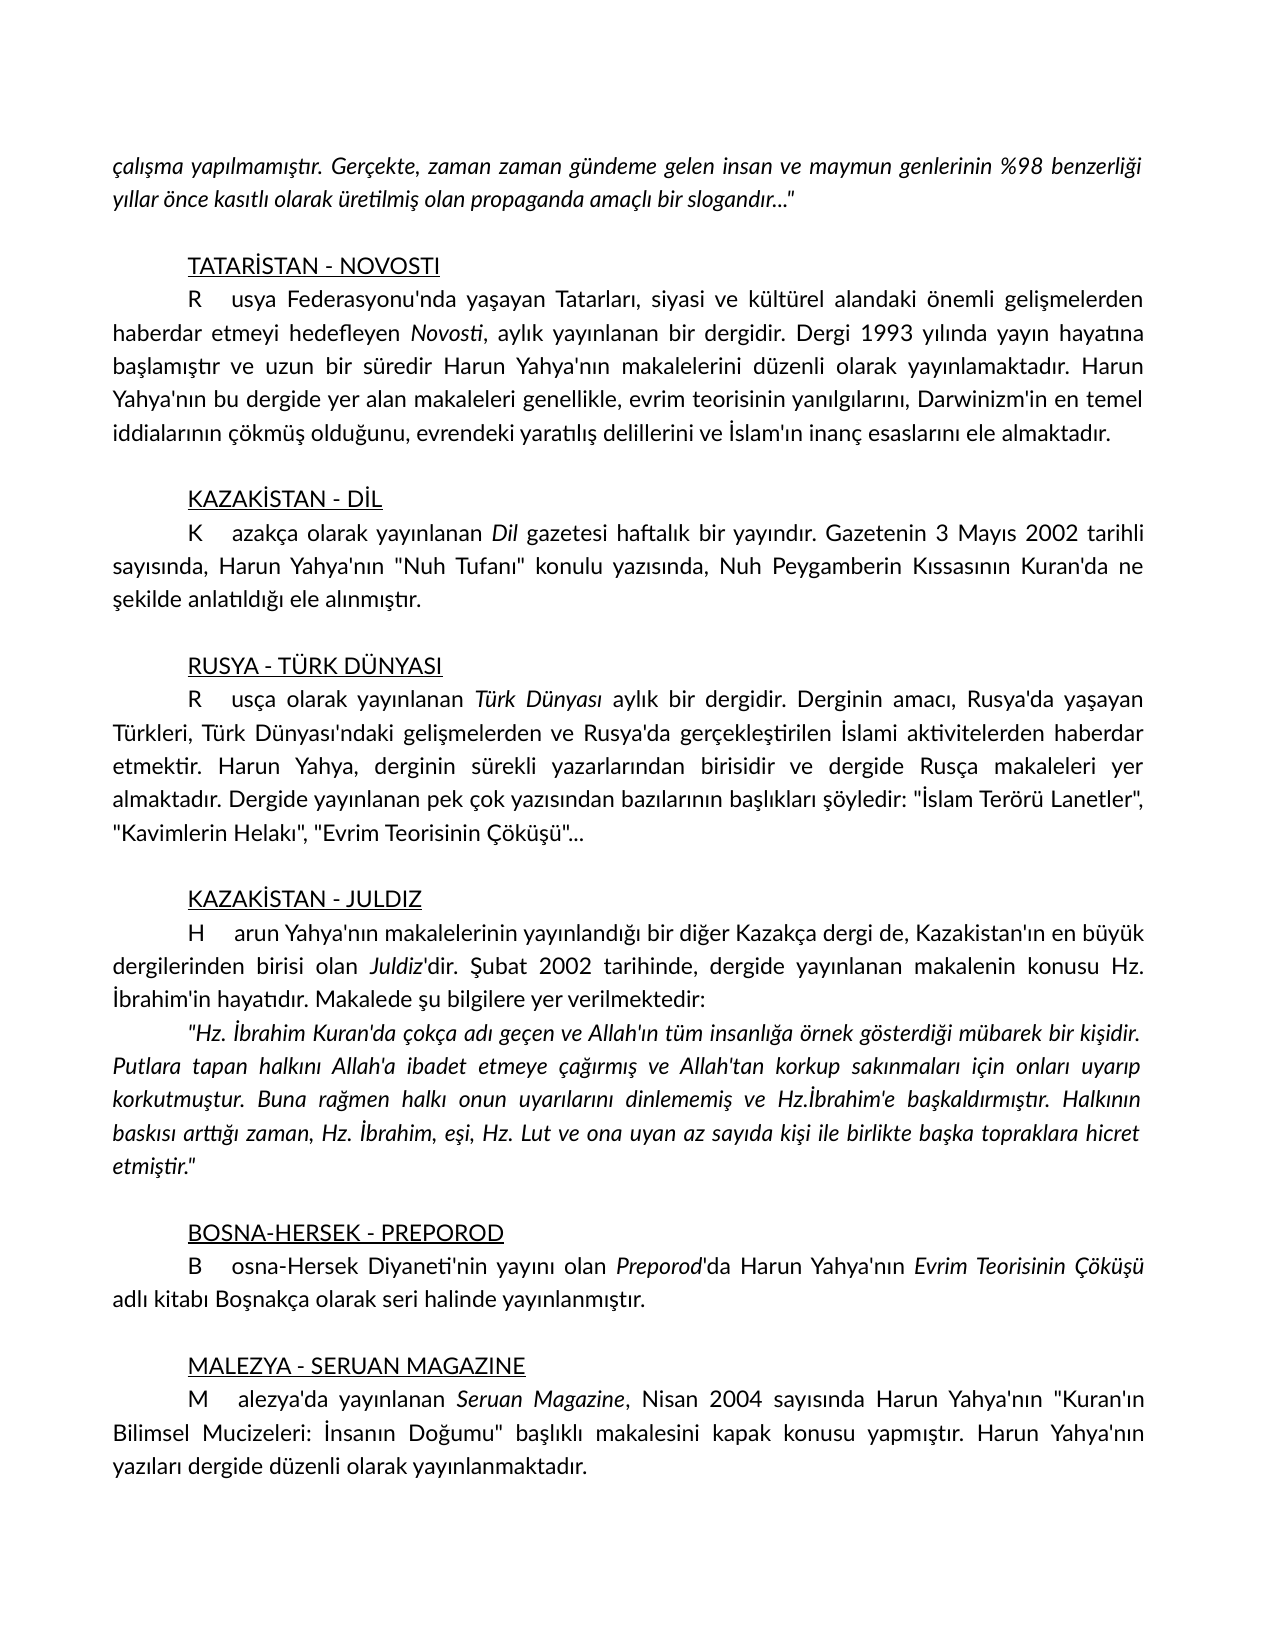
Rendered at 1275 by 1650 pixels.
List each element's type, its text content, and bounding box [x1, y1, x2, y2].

text Rusça olarak yayınlanan Türk Dünyası aylık bir dergidir. Derginin amacı, Rusya'da yaşayan Türkleri, Türk Dünyası'ndaki gelişmelerden ve Rusya'da gerçekleştirilen İslami aktivitelerden haberdar etmektir. Harun Yahya, derginin sürekli yazarlarından birisidir ve dergide Rusça makaleleri yer almaktadır. Dergide yayınlanan pek çok yazısından bazılarının başlıkları şöyledir: "İslam Terörü Lanetler", "Kavimlerin Helakı", "Evrim Teorisinin Çöküşü"... [112, 681, 1145, 848]
text BOSNA-HERSEK - PREPOROD [112, 1214, 1145, 1248]
text Kazakİstan - JuldIz [112, 881, 1145, 914]
text "Hz. İbrahim Kuran'da çokça adı geçen ve Allah'ın tüm insanlığa örnek gösterdiği mübarek bir kişidir. Putlara tapan halkını Allah'a ibadet etmeye çağırmış ve Allah'tan korkup sakınmaları için onları uyarıp korkutmuştur. Buna rağmen halkı onun uyarılarını dinlememiş ve Hz.İbrahim'e başkaldırmıştır. Halkının baskısı arttığı zaman, Hz. İbrahim, eşi, Hz. Lut ve ona uyan az sayıda kişi ile birlikte başka topraklara hicret etmiştir." [112, 1014, 1145, 1181]
text Kazakça olarak yayınlanan Dil gazetesi haftalık bir yayındır. Gazetenin 3 Mayıs 2002 tarihli sayısında, Harun Yahya'nın "Nuh Tufanı" konulu yazısında, Nuh Peygamberin Kıssasının Kuran'da ne şekilde anlatıldığı ele alınmıştır. [112, 514, 1145, 614]
text Harun Yahya'nın makalelerinin yayınlandığı bir diğer Kazakça dergi de, Kazakistan'ın en büyük dergilerinden birisi olan Juldiz'dir. Şubat 2002 tarihinde, dergide yayınlanan makalenin konusu Hz. İbrahim'in hayatıdır. Makalede şu bilgilere yer verilmektedir: [112, 914, 1145, 1014]
text Malezya'da yayınlanan Seruan Magazine, Nisan 2004 sayısında Harun Yahya'nın "Kuran'ın Bilimsel Mucizeleri: İnsanın Doğumu" başlıklı makalesini kapak konusu yapmıştır. Harun Yahya'nın yazıları dergide düzenli olarak yayınlanmaktadır. [112, 1381, 1145, 1481]
text Rusya Federasyonu'nda yaşayan Tatarları, siyasi ve kültürel alandaki önemli gelişmelerden haberdar etmeyi hedefleyen Novosti, aylık yayınlanan bir dergidir. Dergi 1993 yılında yayın hayatına başlamıştır ve uzun bir süredir Harun Yahya'nın makalelerini düzenli olarak yayınlamaktadır. Harun Yahya'nın bu dergide yer alan makaleleri genellikle, evrim teorisinin yanılgılarını, Darwinizm'in en temel iddialarının çökmüş olduğunu, evrendeki yaratılış delillerini ve İslam'ın inanç esaslarını ele almaktadır. [112, 281, 1145, 448]
text Tatarİstan - NovostI [112, 248, 1145, 281]
text Rusya - TÜRK DÜNYASI [112, 648, 1145, 681]
text MALEZYA - SERUAN MAGAZINE [112, 1348, 1145, 1381]
text Kazakistan - Dil [112, 481, 1145, 514]
text çalışma yapılmamıştır. Gerçekte, zaman zaman gündeme gelen insan ve maymun genlerinin %98 benzerliği yıllar önce kasıtlı olarak üretilmiş olan propaganda amaçlı bir slogandır..." [112, 148, 1145, 214]
text Bosna-Hersek Diyaneti'nin yayını olan Preporod'da Harun Yahya'nın Evrim Teorisinin Çöküşü adlı kitabı Boşnakça olarak seri halinde yayınlanmıştır. [112, 1248, 1145, 1314]
